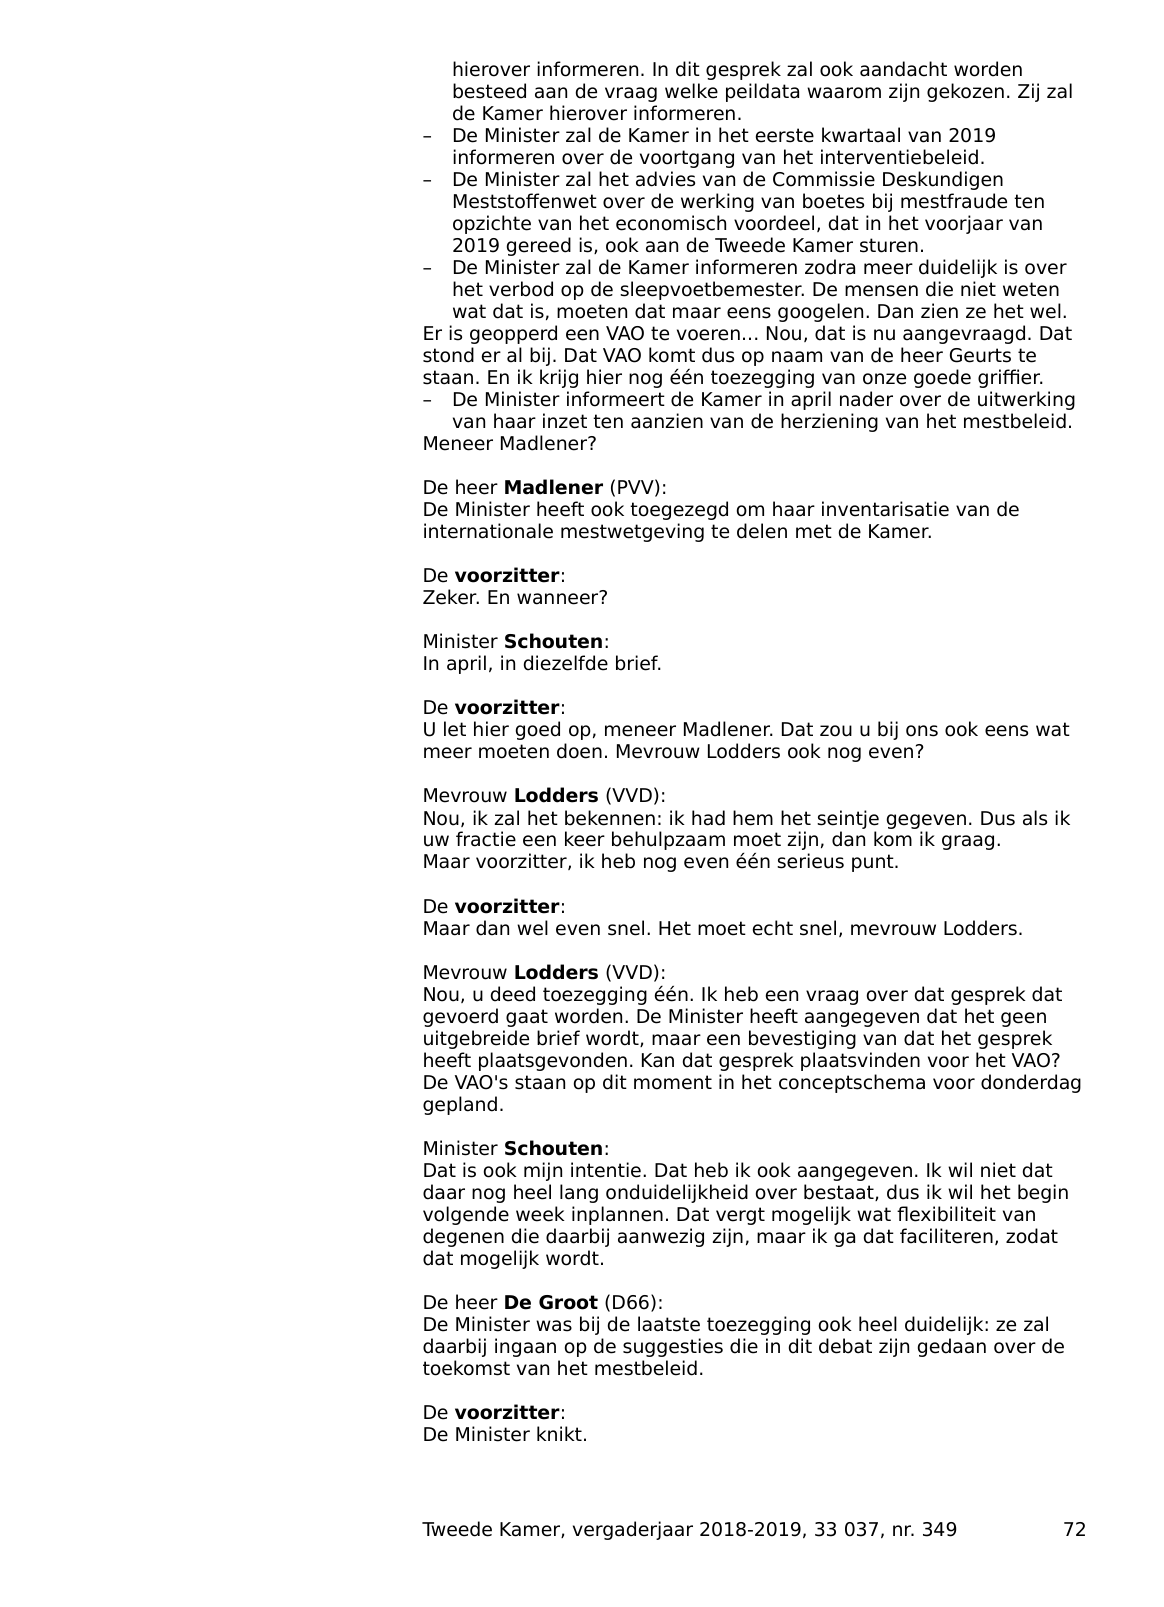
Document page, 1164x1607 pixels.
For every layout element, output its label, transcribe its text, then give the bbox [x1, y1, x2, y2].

text De heer Madlener (PVV): [422, 477, 1087, 499]
text De voorzitter: [422, 1402, 1087, 1424]
text Zeker. En wanneer? [422, 587, 1087, 609]
text Meneer Madlener? [422, 433, 1087, 455]
text Maar voorzitter, ik heb nog even één serieus punt. [422, 851, 1087, 873]
text De heer De Groot (D66): [422, 1292, 1087, 1314]
text De voorzitter: [422, 565, 1087, 587]
text De Minister was bij de laatste toezegging ook heel duidelijk: ze zal daarbij ingaan op de suggesties die in dit debat zijn gedaan over de toekomst van het mestbeleid. [422, 1314, 1087, 1380]
text U let hier goed op, meneer Madlener. Dat zou u bij ons ook eens wat meer moeten doen. Mevrouw Lodders ook nog even? [422, 719, 1087, 763]
text In april, in diezelfde brief. [422, 653, 1087, 675]
text De Minister knikt. [422, 1424, 1087, 1446]
text Minister Schouten: [422, 1138, 1087, 1160]
text De Minister heeft ook toegezegd om haar inventarisatie van de internationale mestwetgeving te delen met de Kamer. [422, 499, 1087, 543]
text Nou, ik zal het bekennen: ik had hem het seintje gegeven. Dus als ik uw fractie een keer behulpzaam moet zijn, dan kom ik graag. [422, 807, 1087, 851]
text – De Minister zal de Kamer in het eerste kwartaal van 2019 informeren over de voortgang van het interventiebeleid. [422, 125, 1087, 169]
text – De Minister zal het advies van de Commissie Deskundigen Meststoffenwet over de werking van boetes bij mestfraude ten opzichte van het economisch voordeel, dat in het voorjaar van 2019 gereed is, ook aan de Tweede Kamer sturen. [422, 169, 1087, 257]
text – De Minister zal de Kamer informeren zodra meer duidelijk is over het verbod op de sleepvoetbemester. De mensen die niet weten wat dat is, moeten dat maar eens googelen. Dan zien ze het wel. [422, 257, 1087, 323]
text Maar dan wel even snel. Het moet echt snel, mevrouw Lodders. [422, 917, 1087, 939]
text De voorzitter: [422, 896, 1087, 917]
text – De Minister informeert de Kamer in april nader over de uitwerking van haar inzet ten aanzien van de herziening van het mestbeleid. [422, 389, 1087, 433]
text hierover informeren. In dit gesprek zal ook aandacht worden besteed aan de vraag welke peildata waarom zijn gekozen. Zij zal de Kamer hierover informeren. [422, 59, 1087, 125]
text Mevrouw Lodders (VVD): [422, 785, 1087, 807]
text Minister Schouten: [422, 631, 1087, 653]
text Mevrouw Lodders (VVD): [422, 962, 1087, 984]
text Nou, u deed toezegging één. Ik heb een vraag over dat gesprek dat gevoerd gaat worden. De Minister heeft aangegeven dat het geen uitgebreide brief wordt, maar een bevestiging van dat het gesprek heeft plaatsgevonden. Kan dat gesprek plaatsvinden voor het VAO? De VAO's staan op dit moment in het conceptschema voor donderdag gepland. [422, 984, 1087, 1116]
text Er is geopperd een VAO te voeren... Nou, dat is nu aangevraagd. Dat stond er al bij. Dat VAO komt dus op naam van de heer Geurts te staan. En ik krijg hier nog één toezegging van onze goede griffier. [422, 323, 1087, 389]
text Dat is ook mijn intentie. Dat heb ik ook aangegeven. Ik wil niet dat daar nog heel lang onduidelijkheid over bestaat, dus ik wil het begin volgende week inplannen. Dat vergt mogelijk wat flexibiliteit van degenen die daarbij aanwezig zijn, maar ik ga dat faciliteren, zodat dat mogelijk wordt. [422, 1160, 1087, 1269]
text De voorzitter: [422, 697, 1087, 719]
